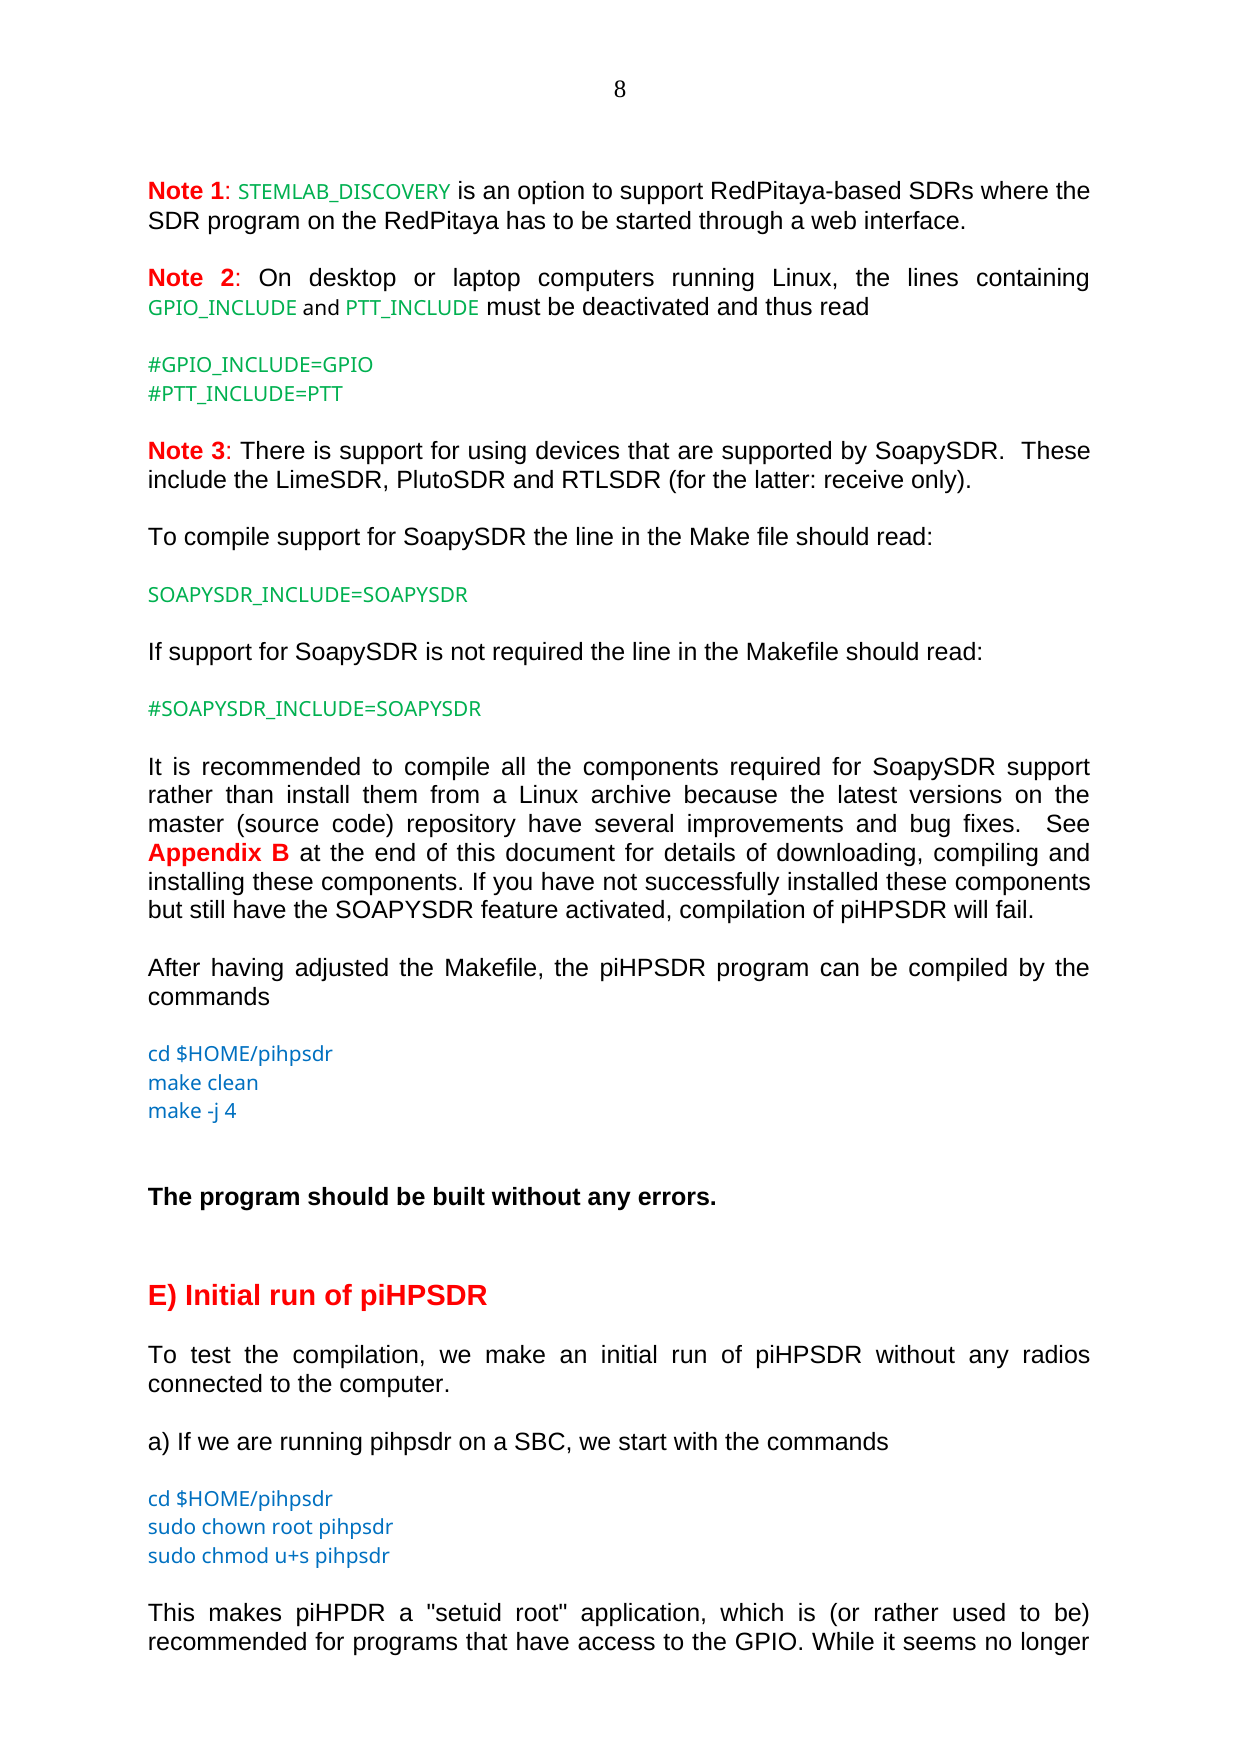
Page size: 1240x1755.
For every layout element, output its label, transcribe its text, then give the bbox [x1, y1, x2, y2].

text The program should be built without any errors. [148, 1182, 1092, 1211]
text sudo chown root pihpsdr [148, 1512, 1092, 1541]
text sudo chmod u+s pihpsdr [148, 1541, 1092, 1569]
text If support for SoapySDR is not required the line in the Makefile should read: [148, 637, 1092, 666]
text SOAPYSDR_INCLUDE=SOAPYSDR [148, 580, 1092, 608]
text #PTT_INCLUDE=PTT [148, 379, 1092, 407]
text Note 1: STEMLAB_DISCOVERY is an option to support RedPitaya-based SDRs where the SDR program on the RedPitaya has to be started through a web interface. [148, 176, 1092, 235]
text make clean [148, 1068, 1092, 1096]
text To test the compilation, we make an initial run of piHPSDR without any radios connected to the computer. [148, 1340, 1092, 1398]
text E) Initial run of piHPSDR [148, 1278, 1092, 1312]
text Note 2: On desktop or laptop computers running Linux, the lines containing GPIO_INCLUDE and PTT_INCLUDE must be deactivated and thus read [148, 263, 1092, 322]
text cd $HOME/pihpsdr [148, 1039, 1092, 1068]
text a) If we are running pihpsdr on a SBC, we start with the commands [148, 1427, 1092, 1455]
text After having adjusted the Makefile, the piHPSDR program can be compiled by the commands [148, 953, 1092, 1011]
text #GPIO_INCLUDE=GPIO [148, 351, 1092, 379]
text It is recommended to compile all the components required for SoapySDR support rather than install them from a Linux archive because the latest versions on the master (source code) repository have several improvements and bug fixes. See Appendix B at the end of this document for details of downloading, compiling and installing these components. If you have not successfully installed these components but still have the SOAPYSDR feature activated, compilation of piHPSDR will fail. [148, 752, 1092, 924]
text To compile support for SoapySDR the line in the Make file should read: [148, 522, 1092, 551]
text cd $HOME/pihpsdr [148, 1484, 1092, 1512]
text Note 3: There is support for using devices that are supported by SoapySDR. These include the LimeSDR, PlutoSDR and RTLSDR (for the latter: receive only). [148, 436, 1092, 494]
text This makes piHPDR a "setuid root" application, which is (or rather used to be) recommended for programs that have access to the GPIO. While it seems no longer [148, 1598, 1092, 1656]
text #SOAPYSDR_INCLUDE=SOAPYSDR [148, 694, 1092, 723]
text make -j 4 [148, 1096, 1092, 1124]
